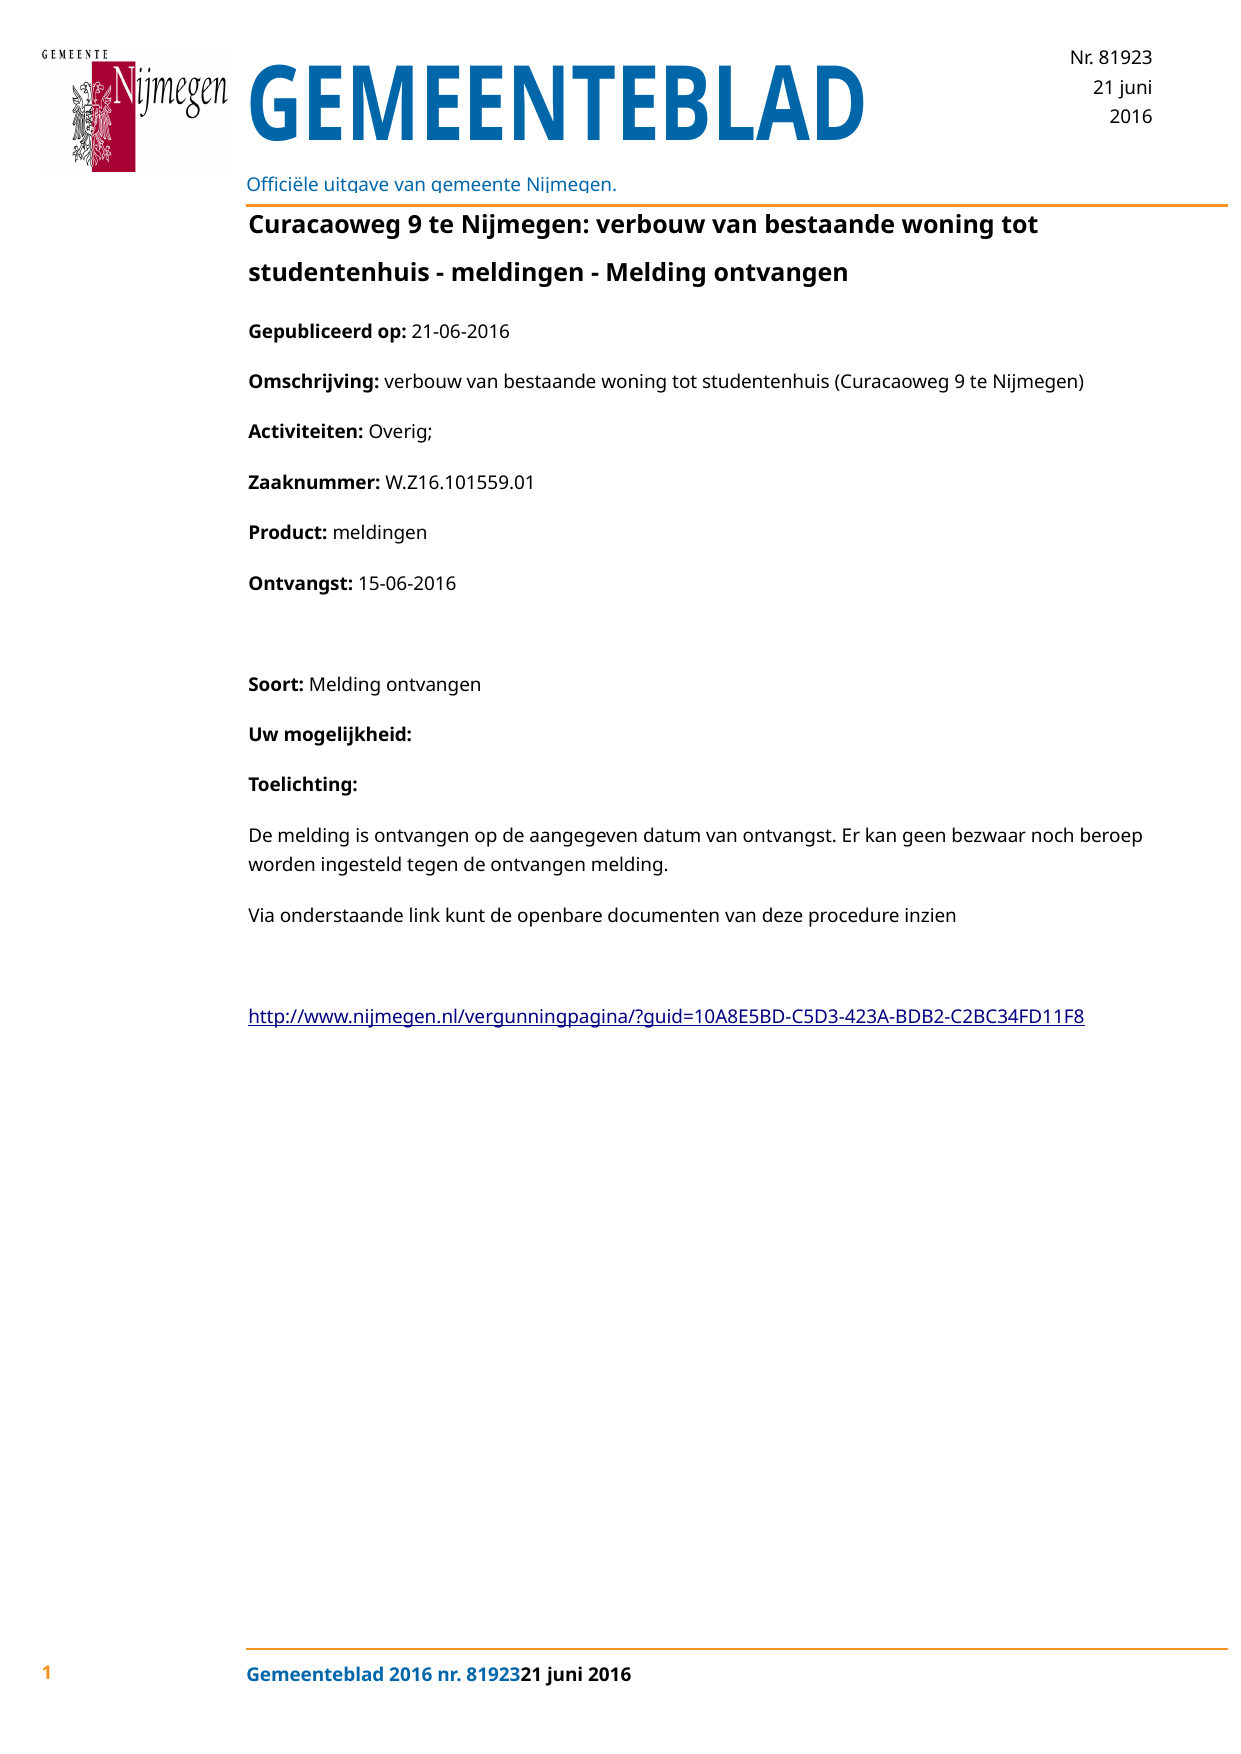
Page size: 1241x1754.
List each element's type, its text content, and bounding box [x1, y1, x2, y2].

text Uw mogelijkheid: [248, 721, 1152, 747]
text Gepubliceerd op: 21-06-2016 [248, 318, 1152, 344]
text http://www.nijmegen.nl/vergunningpagina/?guid=10A8E5BD-C5D3-423A-BDB2-C2BC34FD11F8 [248, 1003, 1152, 1029]
text Curacaoweg 9 te Nijmegen: verbouw van bestaande woning tot studentenhuis - meldingen - Melding ontvangen [248, 207, 1152, 288]
text Toelichting: [248, 772, 1152, 797]
text Product: meldingen [248, 519, 1152, 545]
text Zaaknummer: W.Z16.101559.01 [248, 469, 1152, 495]
picture [41, 47, 231, 172]
text Omschrijving: verbouw van bestaande woning tot studentenhuis (Curacaoweg 9 te Nijmegen) [248, 368, 1152, 394]
text De melding is ontvangen op de aangegeven datum van ontvangst. Er kan geen bezwaar noch beroep worden ingesteld tegen de ontvangen melding. [248, 822, 1152, 877]
text Soort: Melding ontvangen [248, 671, 1152, 697]
text Activiteiten: Overig; [248, 419, 1152, 444]
text Via onderstaande link kunt de openbare documenten van deze procedure inzien [248, 902, 1152, 928]
text Ontvangst: 15-06-2016 [248, 570, 1152, 596]
